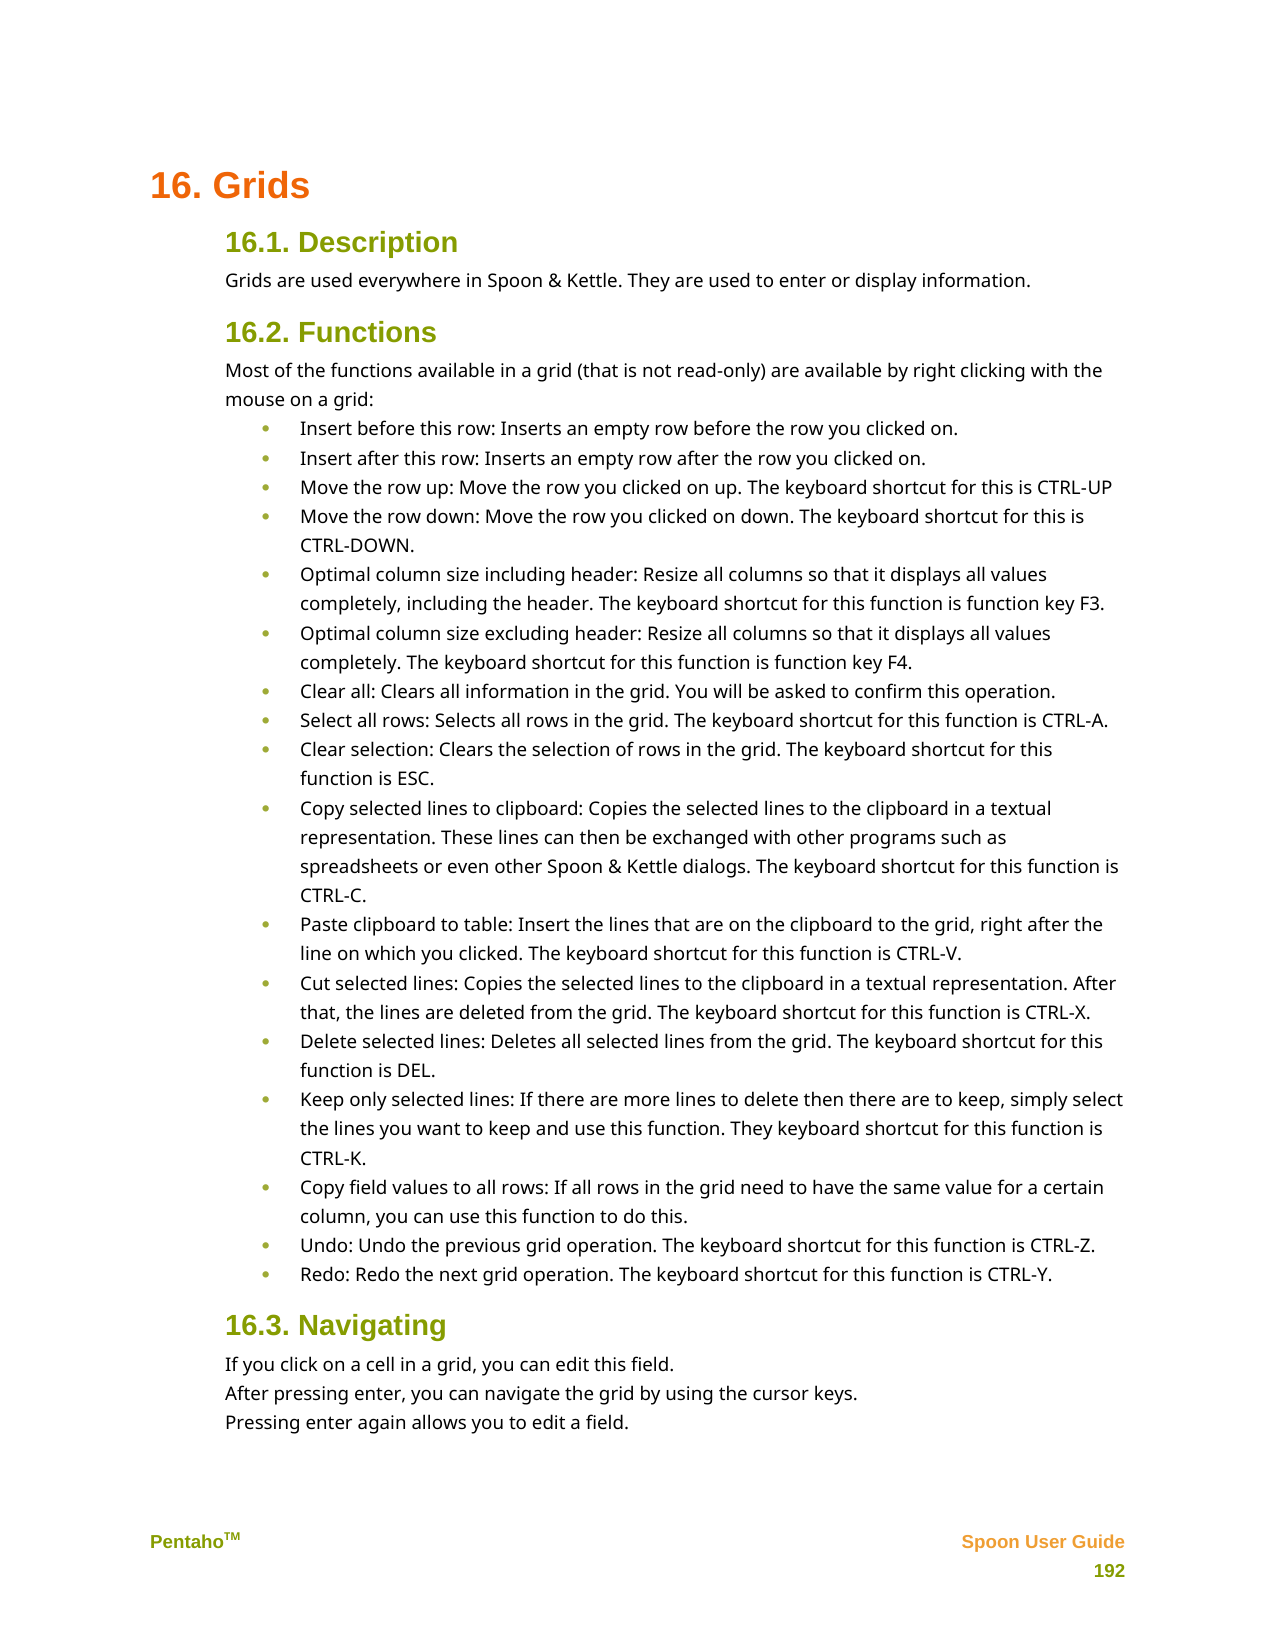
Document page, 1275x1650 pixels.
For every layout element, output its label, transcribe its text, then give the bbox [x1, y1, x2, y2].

list Move the row down: Move the row you clicked on down. The keyboard shortcut for this is CTRL-DOWN. [262, 500, 1125, 558]
subtitle 16.1. Description [225, 229, 1125, 258]
list Redo: Redo the next grid operation. The keyboard shortcut for this function is CTRL-Y. [262, 1258, 1125, 1287]
subtitle 16.3. Navigating [225, 1312, 1125, 1342]
list Delete selected lines: Deletes all selected lines from the grid. The keyboard shortcut for this function is DEL. [262, 1025, 1125, 1083]
text Most of the functions available in a grid (that is not read-only) are available by right clicking with the mouse on a grid: [225, 354, 1125, 412]
subtitle 16.2. Functions [225, 319, 1125, 348]
text If you click on a cell in a grid, you can edit this field. [225, 1348, 1125, 1377]
list Move the row up: Move the row you clicked on up. The keyboard shortcut for this is CTRL-UP [262, 471, 1125, 500]
list Keep only selected lines: If there are more lines to delete then there are to keep, simply select the lines you want to keep and use this function. They keyboard shortcut for this function is CTRL-K. [262, 1083, 1125, 1171]
list Clear all: Clears all information in the grid. You will be asked to confirm this operation. [262, 675, 1125, 704]
text Pressing enter again allows you to edit a field. [225, 1406, 1125, 1435]
list Copy selected lines to clipboard: Copies the selected lines to the clipboard in a textual representation. These lines can then be exchanged with other programs such as spreadsheets or even other Spoon & Kettle dialogs. The keyboard shortcut for this function is CTRL-C. [262, 792, 1125, 908]
list Optimal column size including header: Resize all columns so that it displays all values completely, including the header. The keyboard shortcut for this function is function key F3. [262, 558, 1125, 617]
list Paste clipboard to table: Insert the lines that are on the clipboard to the grid, right after the line on which you clicked. The keyboard shortcut for this function is CTRL-V. [262, 908, 1125, 967]
list Undo: Undo the previous grid operation. The keyboard shortcut for this function is CTRL-Z. [262, 1229, 1125, 1258]
list Insert after this row: Inserts an empty row after the row you clicked on. [262, 442, 1125, 471]
list Optimal column size excluding header: Resize all columns so that it displays all values completely. The keyboard shortcut for this function is function key F4. [262, 617, 1125, 675]
text After pressing enter, you can navigate the grid by using the cursor keys. [225, 1377, 1125, 1406]
subtitle 16. Grids [150, 175, 1125, 204]
list Clear selection: Clears the selection of rows in the grid. The keyboard shortcut for this function is ESC. [262, 733, 1125, 792]
list Select all rows: Selects all rows in the grid. The keyboard shortcut for this function is CTRL-A. [262, 704, 1125, 733]
list Copy field values to all rows: If all rows in the grid need to have the same value for a certain column, you can use this function to do this. [262, 1171, 1125, 1229]
list Cut selected lines: Copies the selected lines to the clipboard in a textual representation. After that, the lines are deleted from the grid. The keyboard shortcut for this function is CTRL-X. [262, 967, 1125, 1025]
list Insert before this row: Inserts an empty row before the row you clicked on. [262, 412, 1125, 442]
text Grids are used everywhere in Spoon & Kettle. They are used to enter or display information. [225, 264, 1125, 294]
